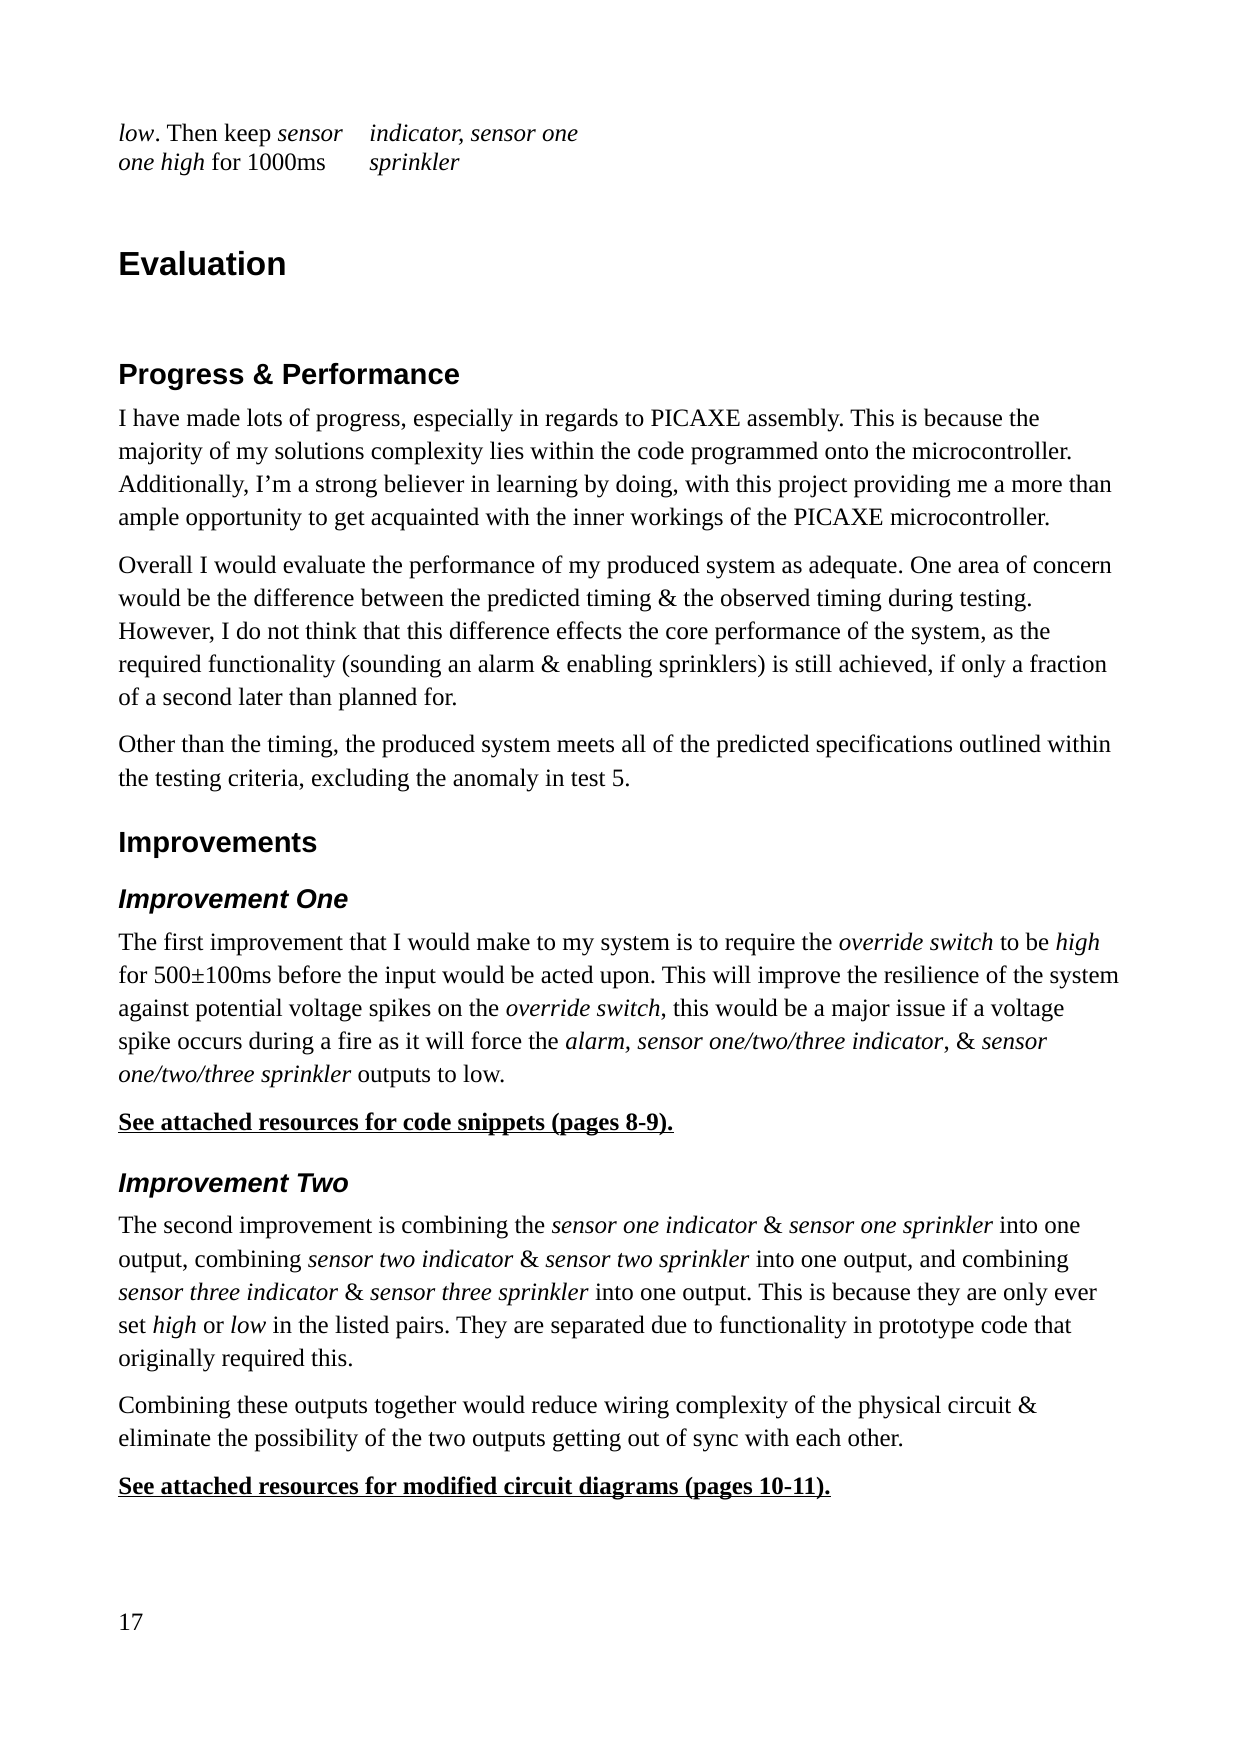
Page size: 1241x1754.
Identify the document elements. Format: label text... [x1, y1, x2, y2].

text See attached resources for modified circuit diagrams (pages 10-11). [118, 1471, 1122, 1500]
subtitle Improvement One [118, 883, 1122, 914]
subtitle Improvements [118, 825, 1122, 858]
subtitle Improvement Two [118, 1167, 1122, 1198]
text Combining these outputs together would reduce wiring complexity of the physical circuit & eliminate the possibility of the two outputs getting out of sync with each other. [118, 1390, 1122, 1452]
text I have made lots of progress, especially in regards to PICAXE assembly. This is because the majority of my solutions complexity lies within the code programmed onto the microcontroller. Additionally, I’m a strong believer in learning by doing, with this project providing me a more than ample opportunity to get acquainted with the inner workings of the PICAXE microcontroller. [118, 403, 1122, 531]
text Other than the timing, the produced system meets all of the predicted specifications outlined within the testing criteria, excluding the anomaly in test 5. [118, 729, 1122, 791]
text See attached resources for code snippets (pages 8-9). [118, 1107, 1122, 1136]
table_cell low. Then keep sensor one high for 1000ms [118, 118, 369, 176]
text Overall I would evaluate the performance of my produced system as adequate. One area of concern would be the difference between the predicted timing & the observed timing during testing. However, I do not think that this difference effects the core performance of the system, as the required functionality (sounding an alarm & enabling sprinklers) is still achieved, if only a fraction of a second later than planned for. [118, 550, 1122, 711]
subtitle Progress & Performance [118, 357, 1122, 391]
subtitle Evaluation [118, 244, 1122, 282]
table_cell [620, 118, 871, 176]
text The second improvement is combining the sensor one indicator & sensor one sprinkler into one output, combining sensor two indicator & sensor two sprinkler into one output, and combining sensor three indicator & sensor three sprinkler into one output. This is because they are only ever set high or low in the listed pairs. They are separated due to functionality in prototype code that originally required this. [118, 1211, 1122, 1371]
text The first improvement that I would make to my system is to require the override switch to be high for 500±100ms before the input would be acted upon. This will improve the resilience of the system against potential voltage spikes on the override switch, this would be a major issue if a voltage spike occurs during a fire as it will force the alarm, sensor one/two/three indicator, & sensor one/two/three sprinkler outputs to low. [118, 927, 1122, 1088]
table_cell indicator, sensor one sprinkler [369, 118, 620, 176]
table_cell [871, 118, 1122, 176]
